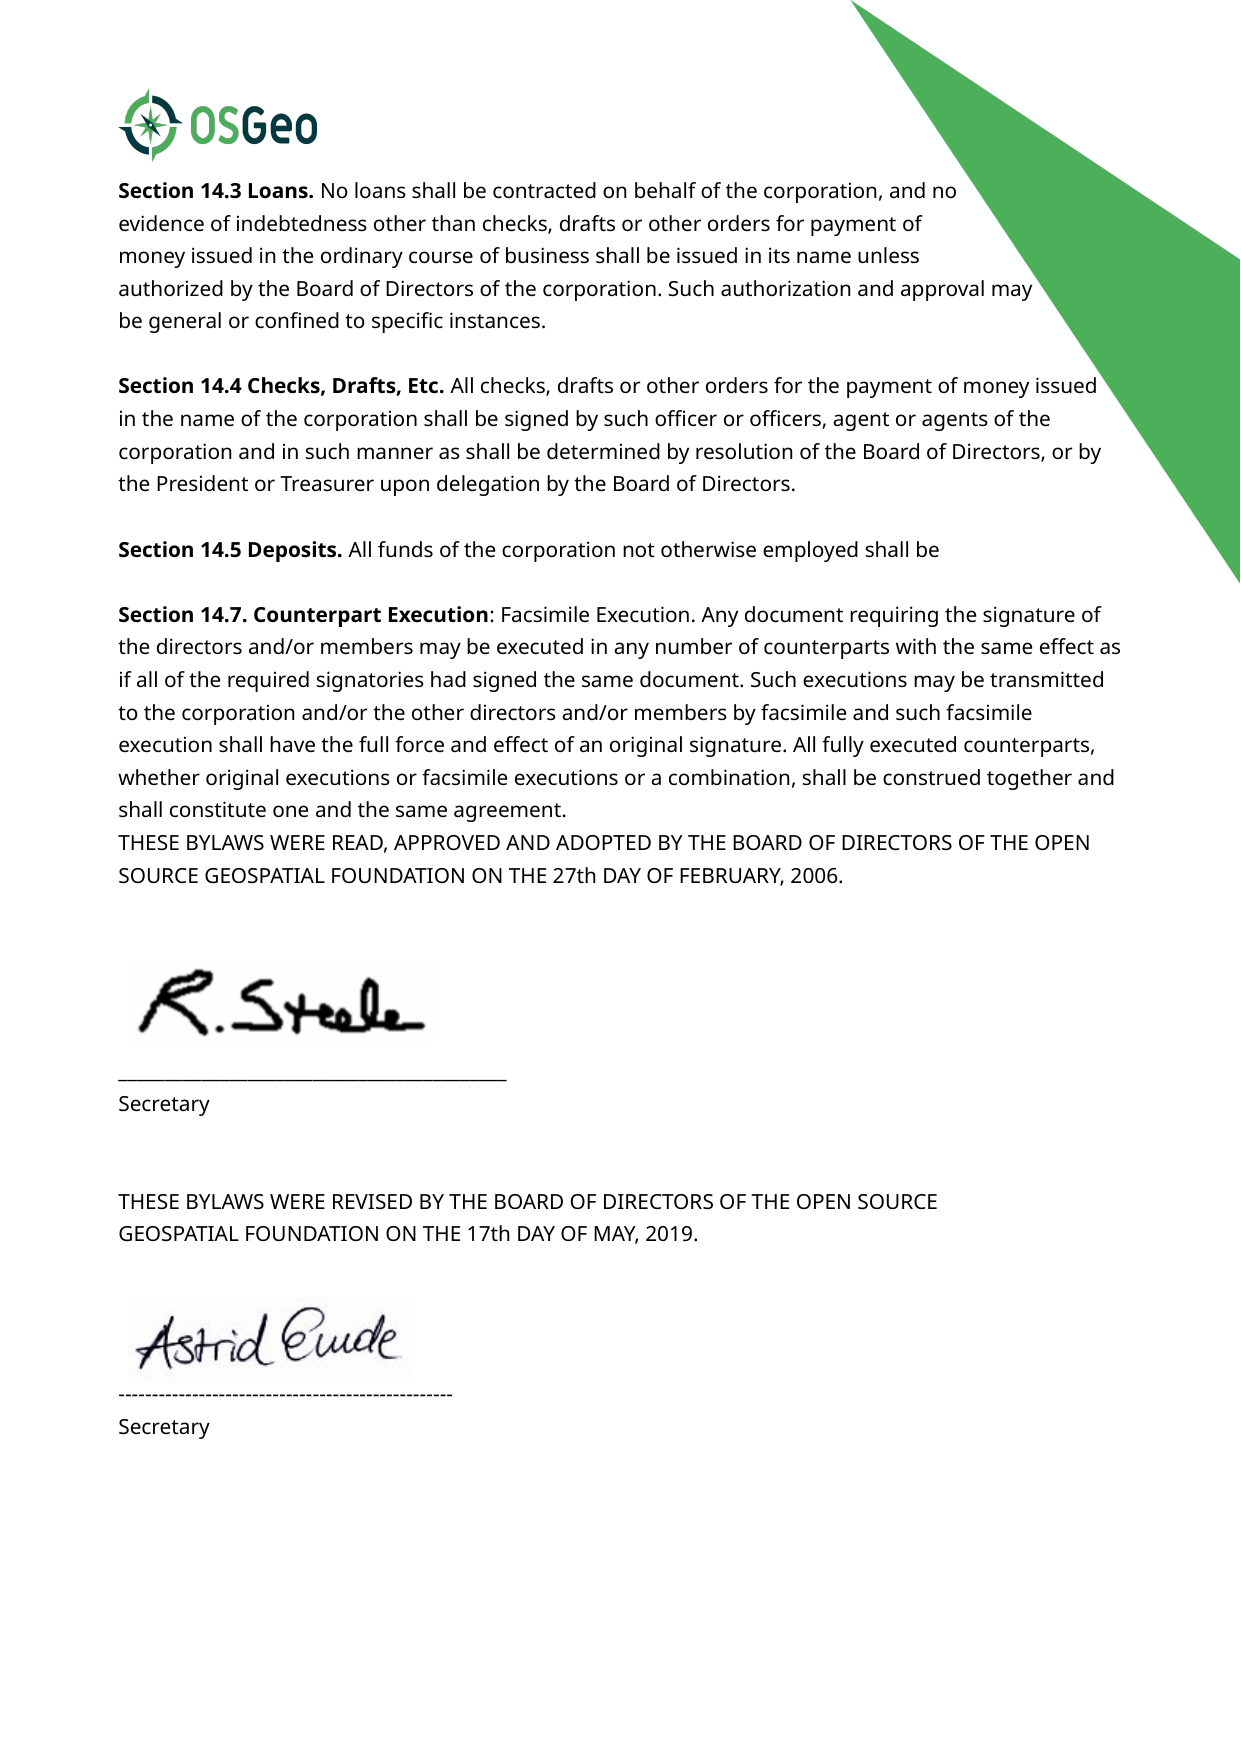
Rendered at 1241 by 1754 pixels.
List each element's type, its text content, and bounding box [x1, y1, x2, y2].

picture [118, 88, 317, 162]
text Section 14.7. Counterpart Execution: Facsimile Execution. Any document requiring the signature of the directors and/or members may be executed in any number of counterparts with the same effect as if all of the required signatories had signed the same document. Such executions may be transmitted to the corporation and/or the other directors and/or members by facsimile and such facsimile execution shall have the full force and effect of an original signature. All fully executed counterparts, whether original executions or facsimile executions or a combination, shall be construed together and shall constitute one and the same agreement. [118, 600, 1122, 824]
text __________________________________________ [118, 1056, 1122, 1085]
text Section 14.4 Checks, Drafts, Etc. All checks, drafts or other orders for the payment of money issued in the name of the corporation shall be signed by such officer or officers, agent or agents of the corporation and in such manner as shall be determined by resolution of the Board of Directors, or by the President or Treasurer upon delegation by the Board of Directors. [118, 372, 1122, 498]
text -------------------------------------------------- [118, 1379, 1122, 1408]
picture [127, 959, 437, 1044]
text Secretary [118, 1412, 1122, 1440]
text THESE BYLAWS WERE READ, APPROVED AND ADOPTED BY THE BOARD OF DIRECTORS OF THE OPEN SOURCE GEOSPATIAL FOUNDATION ON THE 27th DAY OF FEBRUARY, 2006. [118, 828, 1122, 889]
text Secretary [118, 1089, 1122, 1117]
text THESE BYLAWS WERE REVISED BY THE BOARD OF DIRECTORS OF THE OPEN SOURCE GEOSPATIAL FOUNDATION ON THE 17th DAY OF MAY, 2019. [118, 1187, 1063, 1248]
picture [127, 1296, 410, 1384]
text Section 14.5 Deposits. All funds of the corporation not otherwise employed shall be [118, 535, 1122, 563]
text Section 14.3 Loans. No loans shall be contracted on behalf of the corporation, and no evidence of indebtedness other than checks, drafts or other orders for payment of money issued in the ordinary course of business shall be issued in its name unless authorized by the Board of Directors of the corporation. Such authorization and approval may be general or confined to specific instances. [118, 176, 1073, 335]
